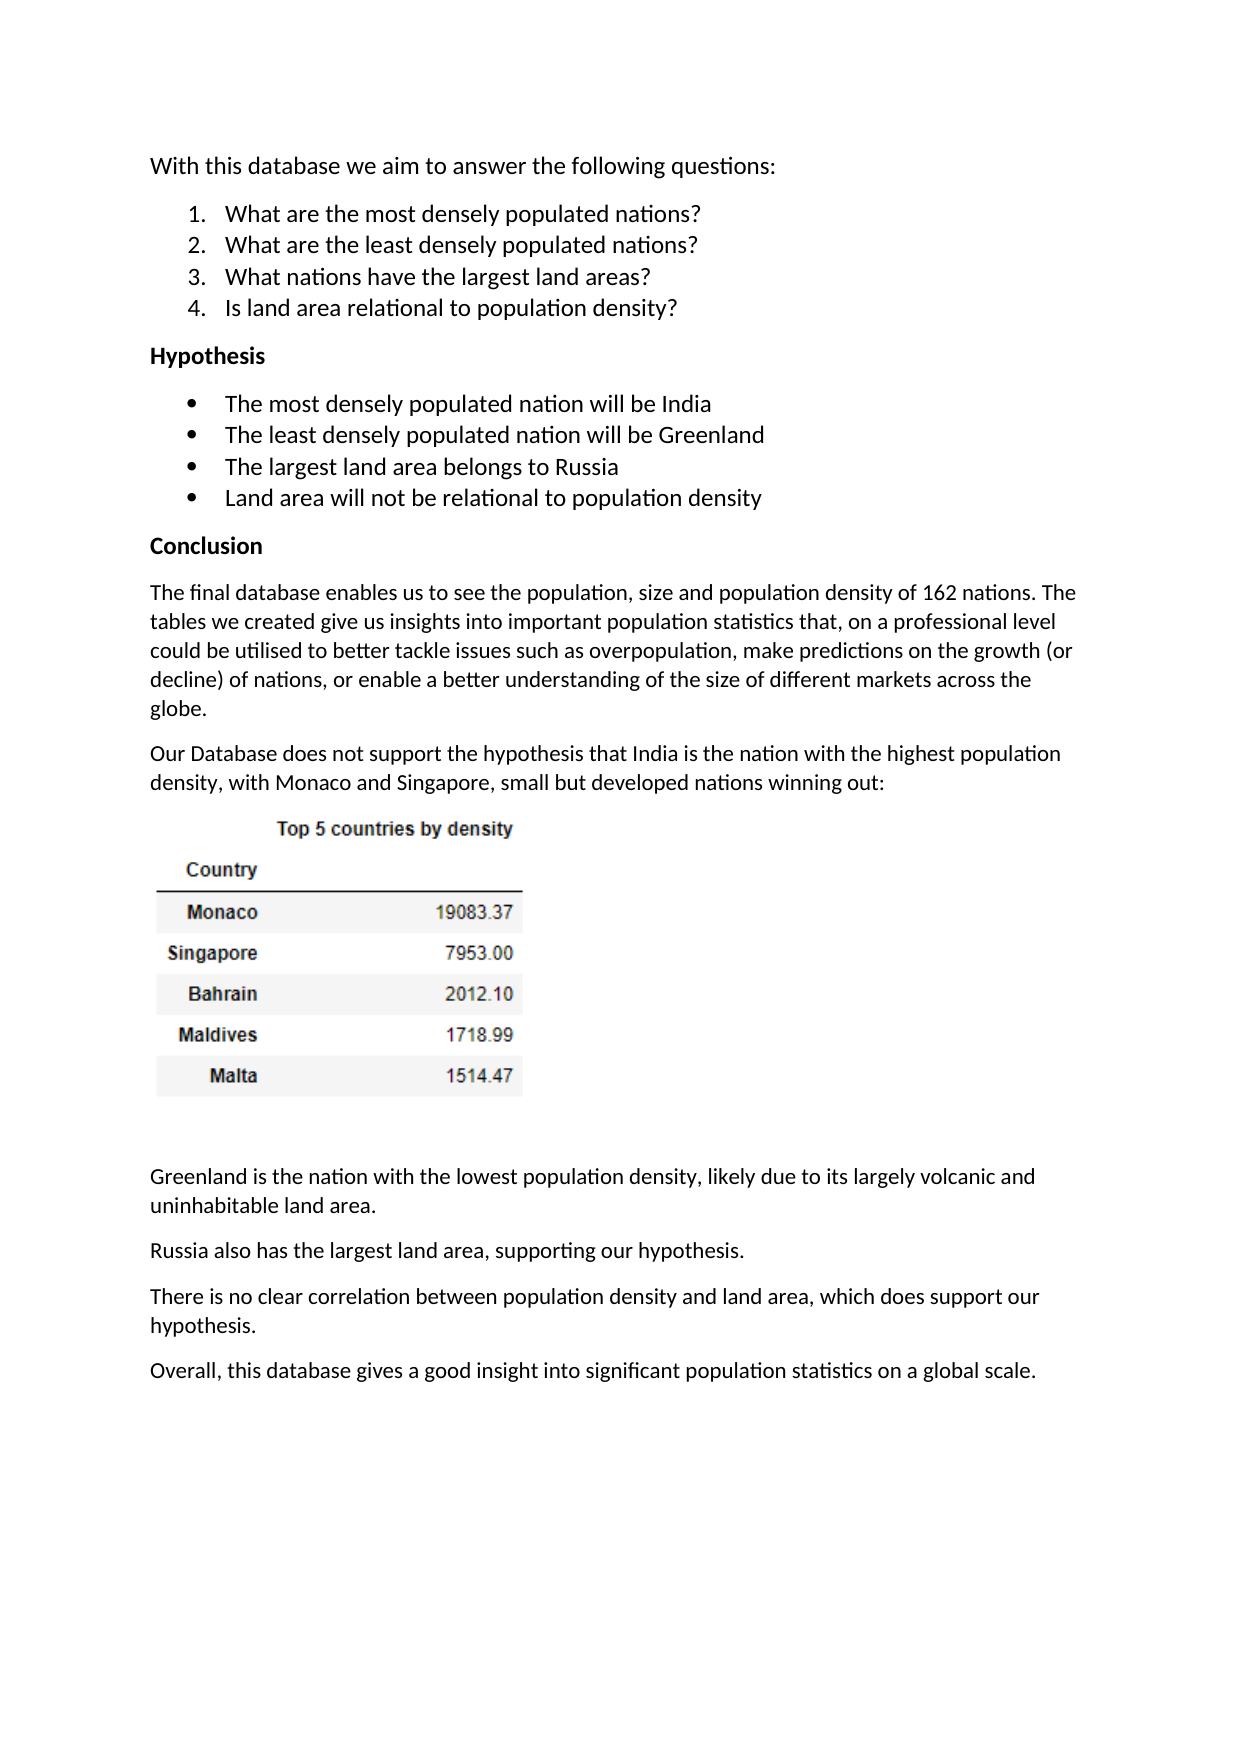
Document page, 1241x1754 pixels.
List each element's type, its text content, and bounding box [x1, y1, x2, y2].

text Russia also has the largest land area, supporting our hypothesis. [150, 1237, 1090, 1264]
table_header [207, 1402, 1138, 1433]
list The most densely populated nation will be India [187, 388, 1090, 419]
text The final database enables us to see the population, size and population density of 162 nations. The tables we created give us insights into important population statistics that, on a professional level could be utilised to better tackle issues such as overpopulation, make predictions on the growth (or decline) of nations, or enable a better understanding of the size of different markets across the globe. [150, 578, 1090, 722]
text There is no clear correlation between population density and land area, which does support our hypothesis. [150, 1282, 1090, 1339]
table_header [1138, 1402, 1240, 1433]
table_cell [150, 1433, 203, 1464]
list What nations have the largest land areas? [187, 261, 1090, 291]
table_cell [1138, 1465, 1240, 1496]
text Hypothesis [150, 340, 1090, 371]
table_cell [1138, 1496, 1240, 1527]
table_cell [1138, 1433, 1240, 1464]
text With this database we aim to answer the following questions: [150, 150, 1090, 181]
list The largest land area belongs to Russia [187, 451, 1090, 481]
table_cell [203, 1433, 1138, 1464]
table_header [150, 1402, 207, 1433]
list Is land area relational to population density? [187, 292, 1090, 323]
table_cell [1138, 1527, 1240, 1558]
text Overall, this database gives a good insight into significant population statistics on a global scale. [150, 1356, 1090, 1384]
text ​Conclusion [150, 530, 1090, 561]
list What are the most densely populated nations? [187, 198, 1090, 228]
table_cell [203, 1527, 1138, 1558]
list What are the least densely populated nations? [187, 229, 1090, 260]
text Greenland is the nation with the lowest population density, likely due to its largely volcanic and uninhabitable land area. [150, 1162, 1090, 1219]
table_cell [150, 1465, 203, 1496]
table_cell [150, 1496, 203, 1527]
table_cell [203, 1465, 1138, 1496]
list The least densely populated nation will be Greenland [187, 419, 1090, 450]
list Land area will not be relational to population density [187, 482, 1090, 513]
table_cell [203, 1496, 1138, 1527]
text Our Database does not support the hypothesis that India is the nation with the highest population density, with Monaco and Singapore, small but developed nations winning out: [150, 739, 1090, 796]
table_cell [150, 1527, 203, 1558]
